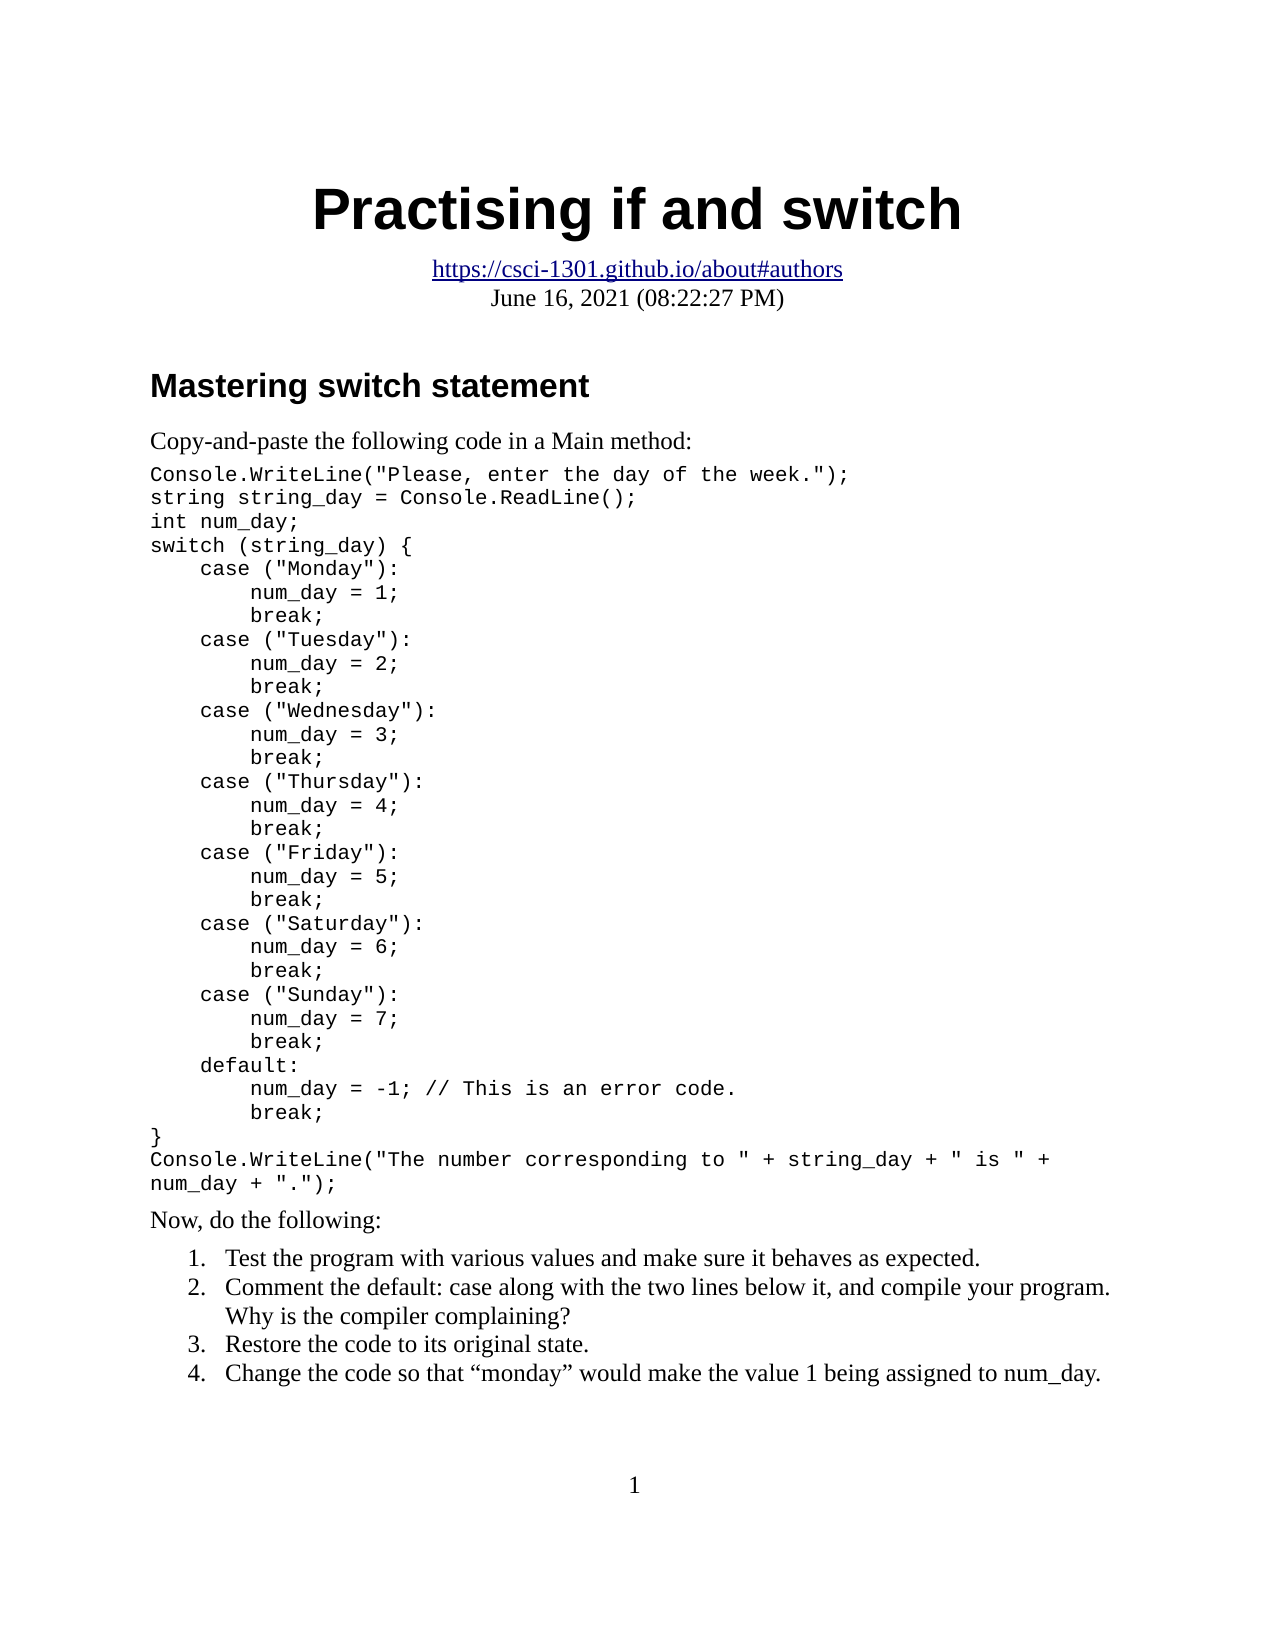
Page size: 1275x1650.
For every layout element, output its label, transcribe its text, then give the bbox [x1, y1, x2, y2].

text break; [150, 606, 1125, 629]
text break; [150, 818, 1125, 842]
list Change the code so that “monday” would make the value 1 being assigned to num_day. [187, 1358, 1125, 1387]
text num_day = 7; [150, 1007, 1125, 1031]
text string string_day = Console.ReadLine(); [150, 487, 1125, 511]
text case ("Tuesday"): [150, 629, 1125, 653]
text num_day = 5; [150, 866, 1125, 889]
text num_day = 3; [150, 724, 1125, 747]
text case ("Sunday"): [150, 984, 1125, 1007]
text break; [150, 747, 1125, 771]
list Restore the code to its original state. [187, 1329, 1125, 1358]
text num_day = 2; [150, 653, 1125, 676]
text int num_day; [150, 511, 1125, 534]
text Now, do the following: [150, 1206, 1125, 1234]
title Practising if and switch [150, 175, 1125, 242]
text num_day = 6; [150, 937, 1125, 960]
subtitle Mastering switch statement [150, 366, 1125, 404]
text Copy-and-paste the following code in a Main method: [150, 426, 1125, 455]
text case ("Thursday"): [150, 771, 1125, 795]
text switch (string_day) { [150, 534, 1125, 558]
text break; [150, 889, 1125, 913]
text June 16, 2021 (08:22:27 PM) [150, 283, 1125, 312]
text break; [150, 1102, 1125, 1126]
text case ("Wednesday"): [150, 700, 1125, 724]
text Console.WriteLine("The number corresponding to " + string_day + " is " + num_day + "."); [150, 1149, 1125, 1197]
text https://csci-1301.github.io/about#authors [150, 254, 1125, 283]
text case ("Saturday"): [150, 913, 1125, 937]
text case ("Monday"): [150, 558, 1125, 582]
text Console.WriteLine("Please, enter the day of the week."); [150, 464, 1125, 487]
text case ("Friday"): [150, 842, 1125, 866]
text break; [150, 1031, 1125, 1055]
list Test the program with various values and make sure it behaves as expected. [187, 1243, 1125, 1272]
list Comment the default: case along with the two lines below it, and compile your program. Why is the compiler complaining? [187, 1272, 1125, 1329]
text num_day = 1; [150, 582, 1125, 606]
text break; [150, 676, 1125, 700]
text default: [150, 1055, 1125, 1078]
text break; [150, 960, 1125, 984]
text } [150, 1126, 1125, 1149]
text num_day = -1; // This is an error code. [150, 1078, 1125, 1102]
text num_day = 4; [150, 795, 1125, 818]
